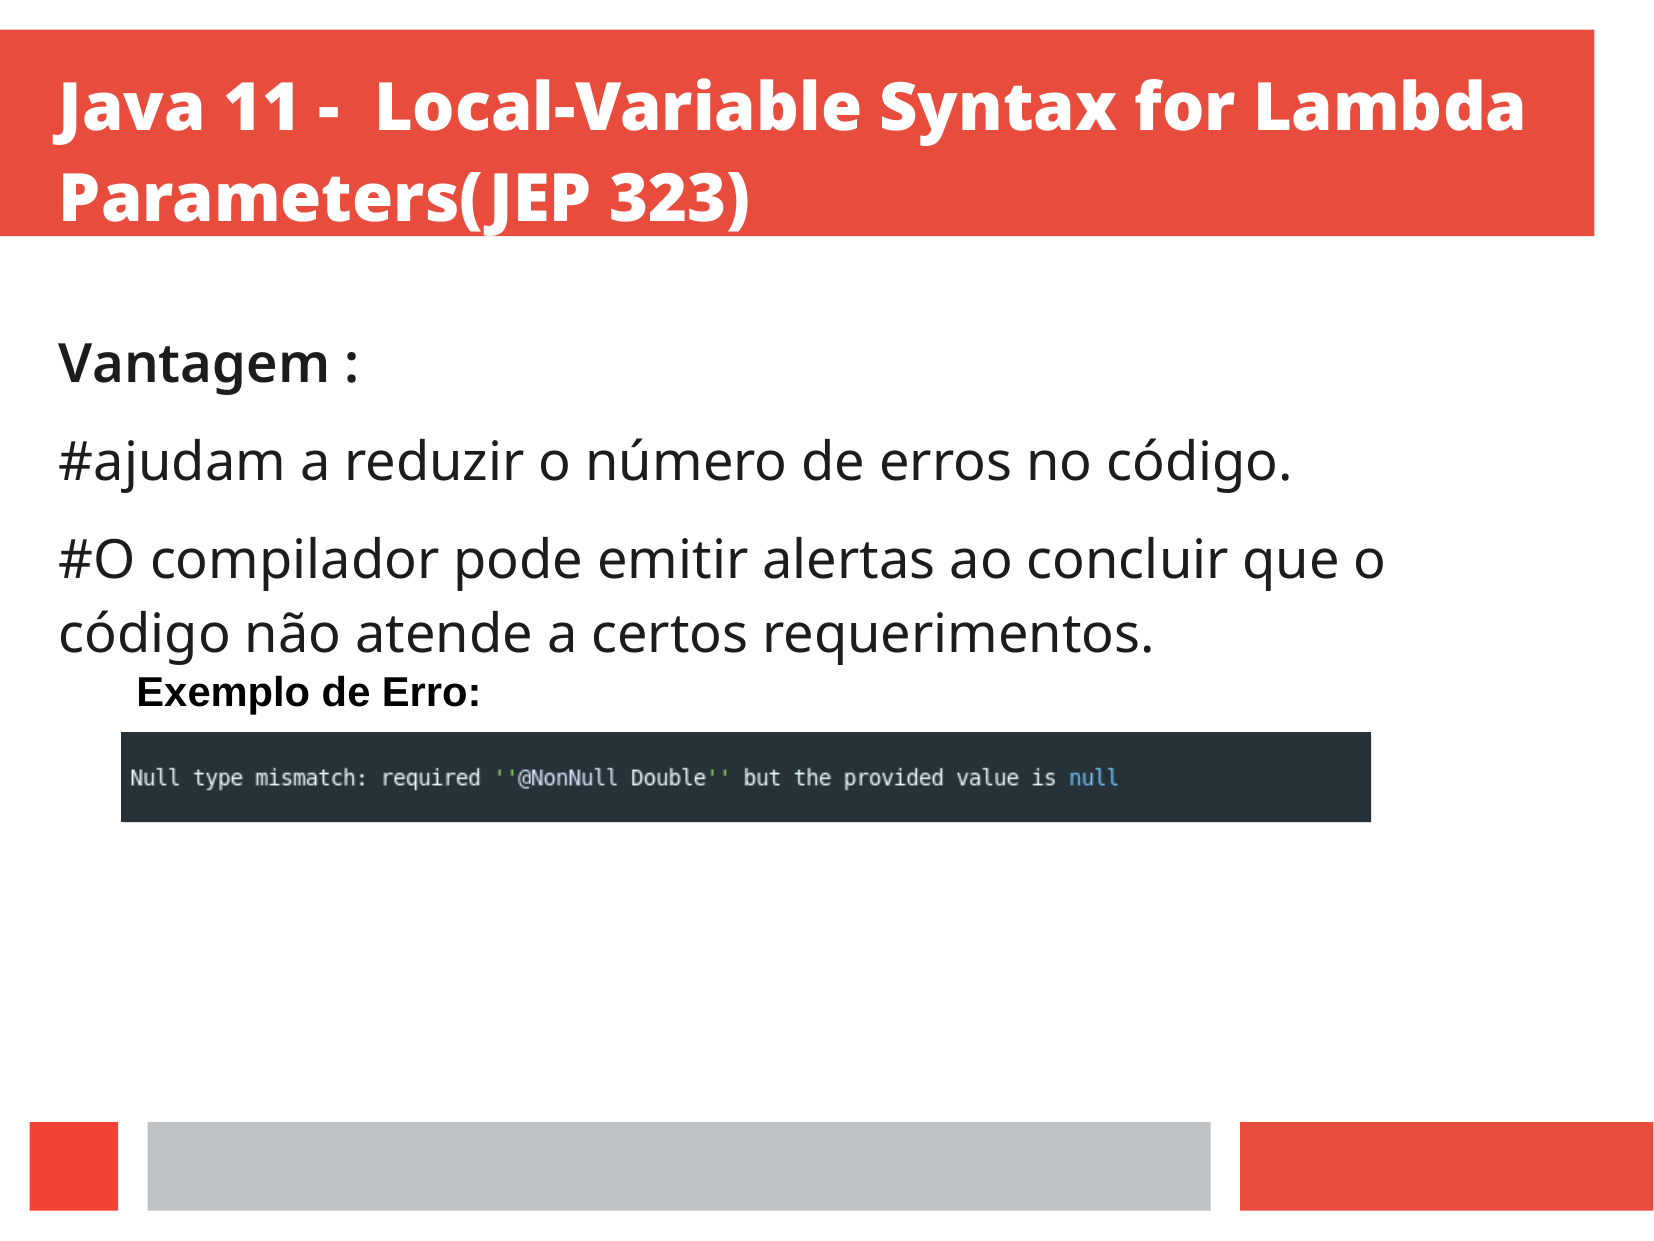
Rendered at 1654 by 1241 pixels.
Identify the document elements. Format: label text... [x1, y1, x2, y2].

title Java 11 - Local-Variable Syntax for Lambda Parameters(JEP 323) [59, 59, 1595, 207]
text_box Exemplo de Erro: [121, 661, 497, 723]
list Vantagem : #ajudam a reduzir o número de erros no código. #O compilador pode emitir alertas ao concluir que o código não atende a certos requerimentos. [59, 324, 1565, 1093]
picture [121, 732, 1371, 822]
